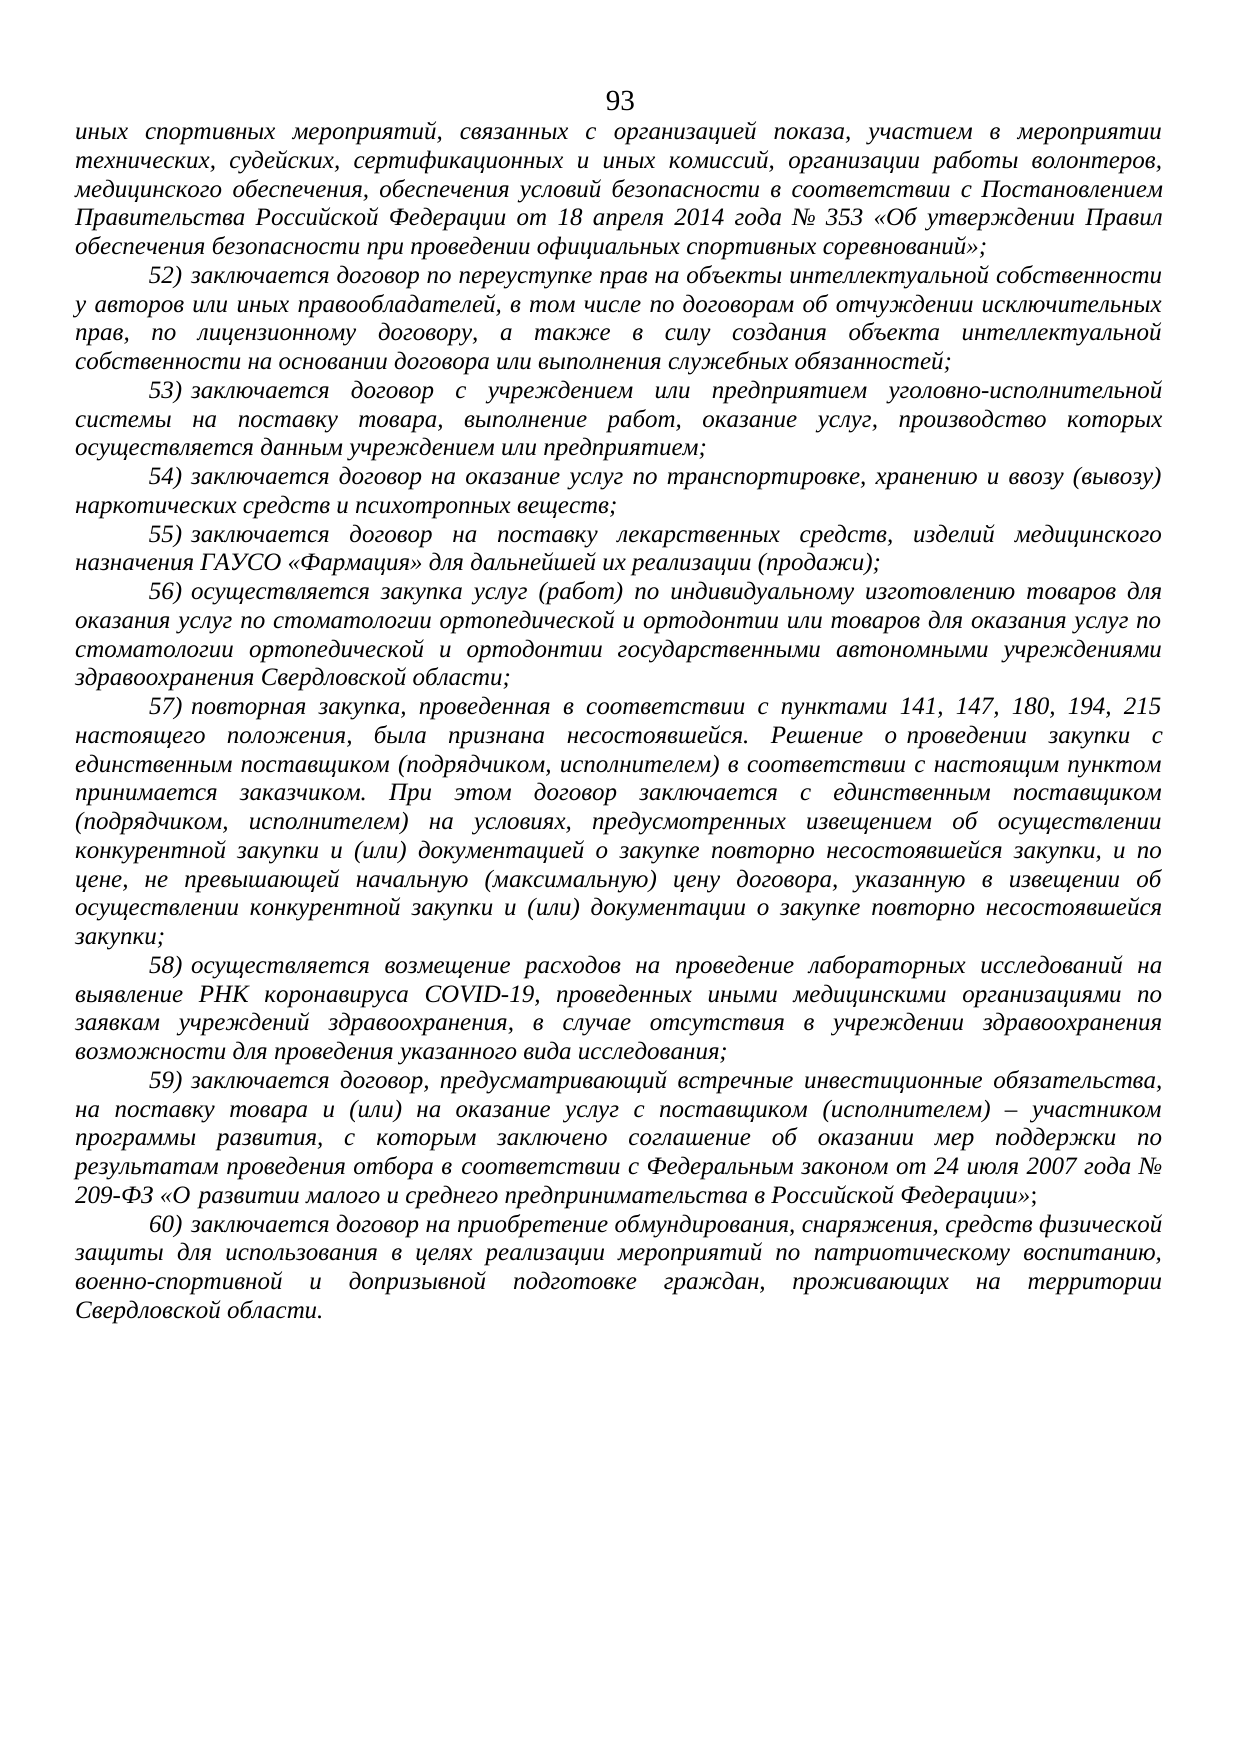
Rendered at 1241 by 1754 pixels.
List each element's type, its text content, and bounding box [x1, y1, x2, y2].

text 57) повторная закупка, проведенная в соответствии с пунктами 141, 147, 180, 194, 215 настоящего положения, была признана несостоявшейся. Решение о проведении закупки с единственным поставщиком (подрядчиком, исполнителем) в соответствии с настоящим пунктом принимается заказчиком. При этом договор заключается с единственным поставщиком (подрядчиком, исполнителем) на условиях, предусмотренных извещением об осуществлении конкурентной закупки и (или) документацией о закупке повторно несостоявшейся закупки, и по цене, не превышающей начальную (максимальную) цену договора, указанную в извещении об осуществлении конкурентной закупки и (или) документации о закупке повторно несостоявшейся закупки; [75, 691, 1165, 950]
text 52) заключается договор по переуступке прав на объекты интеллектуальной собственности у авторов или иных правообладателей, в том числе по договорам об отчуждении исключительных прав, по лицензионному договору, а также в силу создания объекта интеллектуальной собственности на основании договора или выполнения служебных обязанностей; [75, 260, 1165, 375]
text 54) заключается договор на оказание услуг по транспортировке, хранению и ввозу (вывозу) наркотических средств и психотропных веществ; [75, 461, 1165, 519]
text 60) заключается договор на приобретение обмундирования, снаряжения, средств физической защиты для использования в целях реализации мероприятий по патриотическому воспитанию, военно-спортивной и допризывной подготовке граждан, проживающих на территории Свердловской области. [75, 1209, 1165, 1324]
text 55) заключается договор на поставку лекарственных средств, изделий медицинского назначения ГАУСО «Фармация» для дальнейшей их реализации (продажи); [75, 519, 1165, 576]
text иных спортивных мероприятий, связанных с организацией показа, участием в мероприятии технических, судейских, сертификационных и иных комиссий, организации работы волонтеров, медицинского обеспечения, обеспечения условий безопасности в соответствии с Постановлением Правительства Российской Федерации от 18 апреля 2014 года № 353 «Об утверждении Правил обеспечения безопасности при проведении официальных спортивных соревнований»; [75, 116, 1165, 260]
text 53) заключается договор с учреждением или предприятием уголовно-исполнительной системы на поставку товара, выполнение работ, оказание услуг, производство которых осуществляется данным учреждением или предприятием; [75, 375, 1165, 461]
text 58) осуществляется возмещение расходов на проведение лабораторных исследований на выявление РНК коронавируса COVID-19, проведенных иными медицинскими организациями по заявкам учреждений здравоохранения, в случае отсутствия в учреждении здравоохранения возможности для проведения указанного вида исследования; [75, 950, 1165, 1065]
text 59) заключается договор, предусматривающий встречные инвестиционные обязательства, на поставку товара и (или) на оказание услуг с поставщиком (исполнителем) – участником программы развития, с которым заключено соглашение об оказании мер поддержки по результатам проведения отбора в соответствии с Федеральным законом от 24 июля 2007 года № 209-ФЗ «О развитии малого и среднего предпринимательства в Российской Федерации»; [75, 1065, 1165, 1209]
text 56) осуществляется закупка услуг (работ) по индивидуальному изготовлению товаров для оказания услуг по стоматологии ортопедической и ортодонтии или товаров для оказания услуг по стоматологии ортопедической и ортодонтии государственными автономными учреждениями здравоохранения Свердловской области; [75, 576, 1165, 691]
